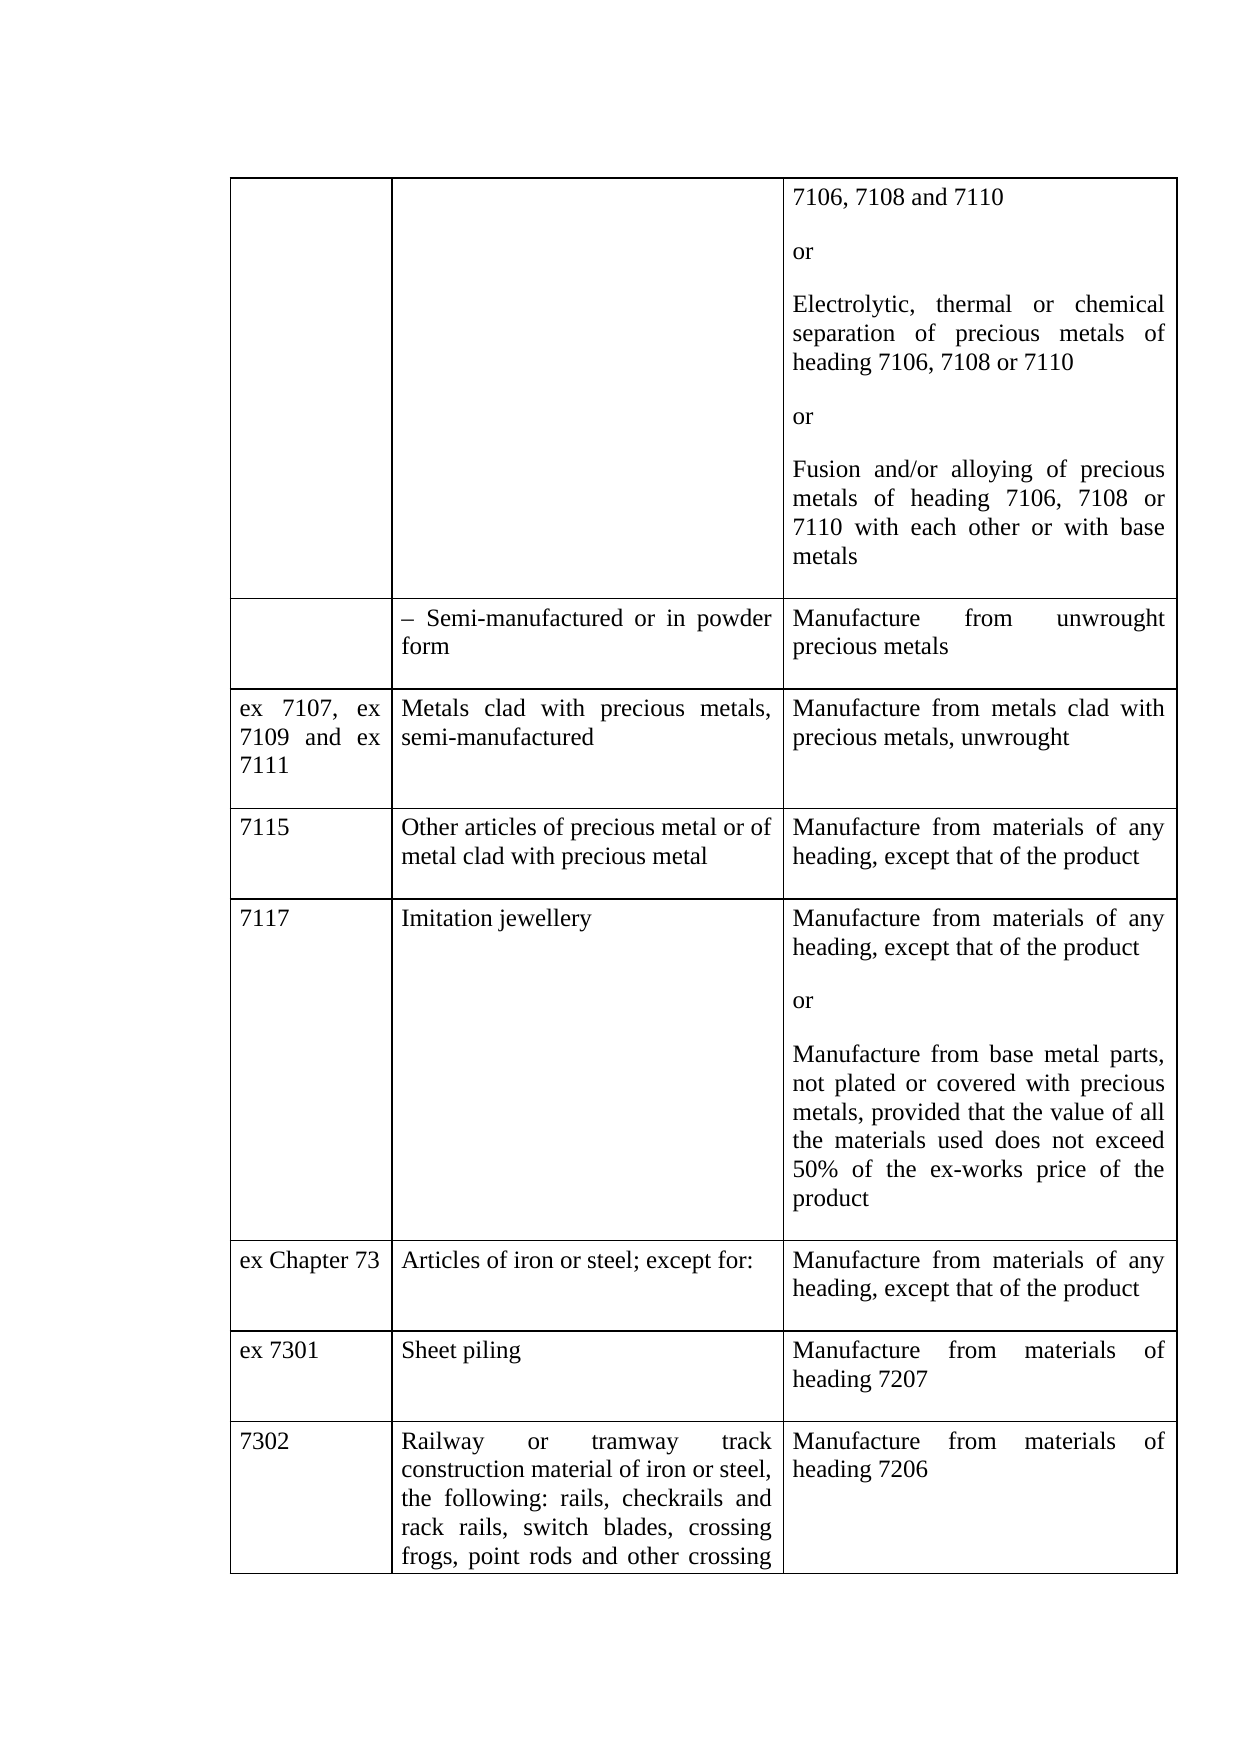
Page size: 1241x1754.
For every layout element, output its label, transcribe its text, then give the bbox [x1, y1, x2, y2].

table_cell Manufacture from materials of any heading, except that of the product [784, 1241, 1176, 1330]
table_cell Metals clad with precious metals, semi-manufactured [393, 690, 783, 807]
table_cell ex Chapter 73 [231, 1241, 391, 1330]
table_cell – Semi-manufactured or in powder form [393, 599, 783, 688]
table_cell [231, 599, 391, 688]
table_cell [393, 179, 783, 598]
table_cell 7302 [231, 1422, 391, 1573]
table_cell Manufacture from materials of any heading, except that of the product or Manufacture from base metal parts, not plated or covered with precious metals, provided that the value of all the materials used does not exceed 50% of the ex-works price of the product [784, 900, 1176, 1240]
table_cell 7115 [231, 809, 391, 898]
table_cell Articles of iron or steel; except for: [393, 1241, 783, 1330]
table_cell Manufacture from metals clad with precious metals, unwrought [784, 690, 1176, 807]
table_cell [231, 179, 391, 598]
table_cell ex 7301 [231, 1332, 391, 1421]
table_cell Manufacture from materials of heading 7206 [784, 1422, 1176, 1573]
table_cell 7117 [231, 900, 391, 1240]
table_cell Sheet piling [393, 1332, 783, 1421]
table_cell Imitation jewellery [393, 900, 783, 1240]
table_cell Railway or tramway track construction material of iron or steel, the following: rails, checkrails and rack rails, switch blades, crossing frogs, point rods and other crossing [393, 1422, 783, 1573]
table_cell Manufacture from unwrought precious metals [784, 599, 1176, 688]
table_cell Manufacture from materials of any heading, except that of the product [784, 809, 1176, 898]
table_cell Other articles of precious metal or of metal clad with precious metal [393, 809, 783, 898]
table_cell Manufacture from materials of heading 7207 [784, 1332, 1176, 1421]
table_cell ex 7107, ex 7109 and ex 7111 [231, 690, 391, 807]
table_cell 7106, 7108 and 7110 or Electrolytic, thermal or chemical separation of precious metals of heading 7106, 7108 or 7110 or Fusion and/or alloying of precious metals of heading 7106, 7108 or 7110 with each other or with base metals [784, 179, 1176, 598]
